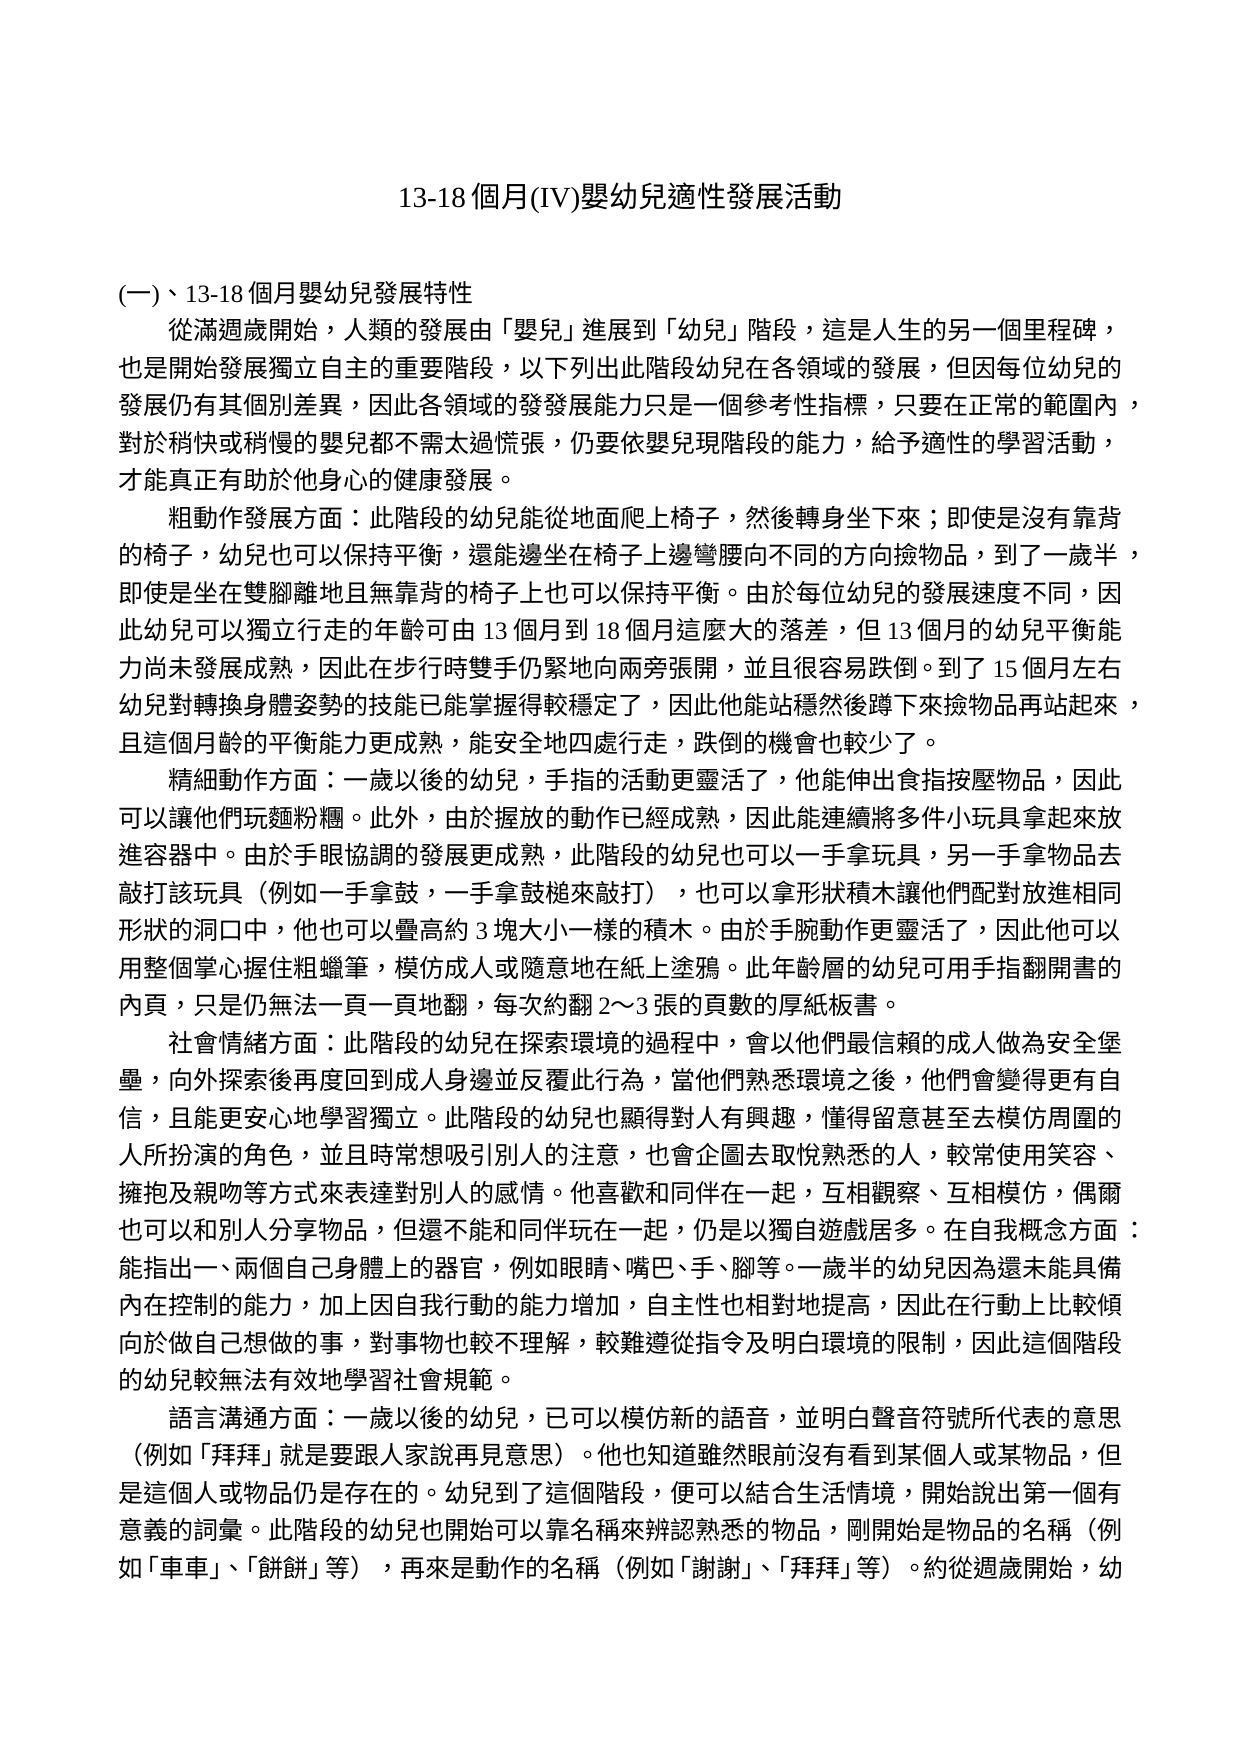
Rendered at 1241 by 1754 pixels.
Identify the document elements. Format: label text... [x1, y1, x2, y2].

text 粗動作發展方面：此階段的幼兒能從地面爬上椅子，然後轉身坐下來；即使是沒有靠背的椅子，幼兒也可以保持平衡，還能邊坐在椅子上邊彎腰向不同的方向撿物品，到了一歲半，即使是坐在雙腳離地且無靠背的椅子上也可以保持平衡。由於每位幼兒的發展速度不同，因此幼兒可以獨立行走的年齡可由13個月到18個月這麼大的落差，但13個月的幼兒平衡能力尚未發展成熟，因此在步行時雙手仍緊地向兩旁張開，並且很容易跌倒。到了15個月左右，幼兒對轉換身體姿勢的技能已能掌握得較穩定了，因此他能站穩然後蹲下來撿物品再站起來，且這個月齡的平衡能力更成熟，能安全地四處行走，跌倒的機會也較少了。 [118, 497, 1122, 760]
text 從滿週歲開始，人類的發展由「嬰兒」進展到「幼兒」階段，這是人生的另一個里程碑，也是開始發展獨立自主的重要階段，以下列出此階段幼兒在各領域的發展，但因每位幼兒的發展仍有其個別差異，因此各領域的發發展能力只是一個參考性指標，只要在正常的範圍內，對於稍快或稍慢的嬰兒都不需太過慌張，仍要依嬰兒現階段的能力，給予適性的學習活動，才能真正有助於他身心的健康發展。 [118, 310, 1122, 497]
subtitle 13-18個月(IV)嬰幼兒適性發展活動 [118, 157, 1122, 232]
text (一)、13-18個月嬰幼兒發展特性 [118, 272, 1122, 310]
text 社會情緒方面：此階段的幼兒在探索環境的過程中，會以他們最信賴的成人做為安全堡壘，向外探索後再度回到成人身邊並反覆此行為，當他們熟悉環境之後，他們會變得更有自信，且能更安心地學習獨立。此階段的幼兒也顯得對人有興趣，懂得留意甚至去模仿周圍的人所扮演的角色，並且時常想吸引別人的注意，也會企圖去取悅熟悉的人，較常使用笑容、擁抱及親吻等方式來表達對別人的感情。他喜歡和同伴在一起，互相觀察、互相模仿，偶爾也可以和別人分享物品，但還不能和同伴玩在一起，仍是以獨自遊戲居多。在自我概念方面：能指出一、兩個自己身體上的器官，例如眼睛、嘴巴、手、腳等。一歲半的幼兒因為還未能具備內在控制的能力，加上因自我行動的能力增加，自主性也相對地提高，因此在行動上比較傾向於做自己想做的事，對事物也較不理解，較難遵從指令及明白環境的限制，因此這個階段的幼兒較無法有效地學習社會規範。 [118, 1022, 1122, 1397]
text 精細動作方面：一歲以後的幼兒，手指的活動更靈活了，他能伸出食指按壓物品，因此可以讓他們玩麵粉糰。此外，由於握放的動作已經成熟，因此能連續將多件小玩具拿起來放進容器中。由於手眼協調的發展更成熟，此階段的幼兒也可以一手拿玩具，另一手拿物品去敲打該玩具（例如一手拿鼓，一手拿鼓槌來敲打），也可以拿形狀積木讓他們配對放進相同形狀的洞口中，他也可以疊高約3塊大小一樣的積木。由於手腕動作更靈活了，因此他可以用整個掌心握住粗蠟筆，模仿成人或隨意地在紙上塗鴉。此年齡層的幼兒可用手指翻開書的內頁，只是仍無法一頁一頁地翻，每次約翻2～3張的頁數的厚紙板書。 [118, 760, 1122, 1022]
text 語言溝通方面：一歲以後的幼兒，已可以模仿新的語音，並明白聲音符號所代表的意思（例如「拜拜」就是要跟人家說再見意思）。他也知道雖然眼前沒有看到某個人或某物品，但是這個人或物品仍是存在的。幼兒到了這個階段，便可以結合生活情境，開始說出第一個有意義的詞彙。此階段的幼兒也開始可以靠名稱來辨認熟悉的物品，剛開始是物品的名稱（例如「車車」、「餅餅」等），再來是動作的名稱（例如「謝謝」、「拜拜」等）。約從週歲開始，幼 [118, 1397, 1122, 1585]
